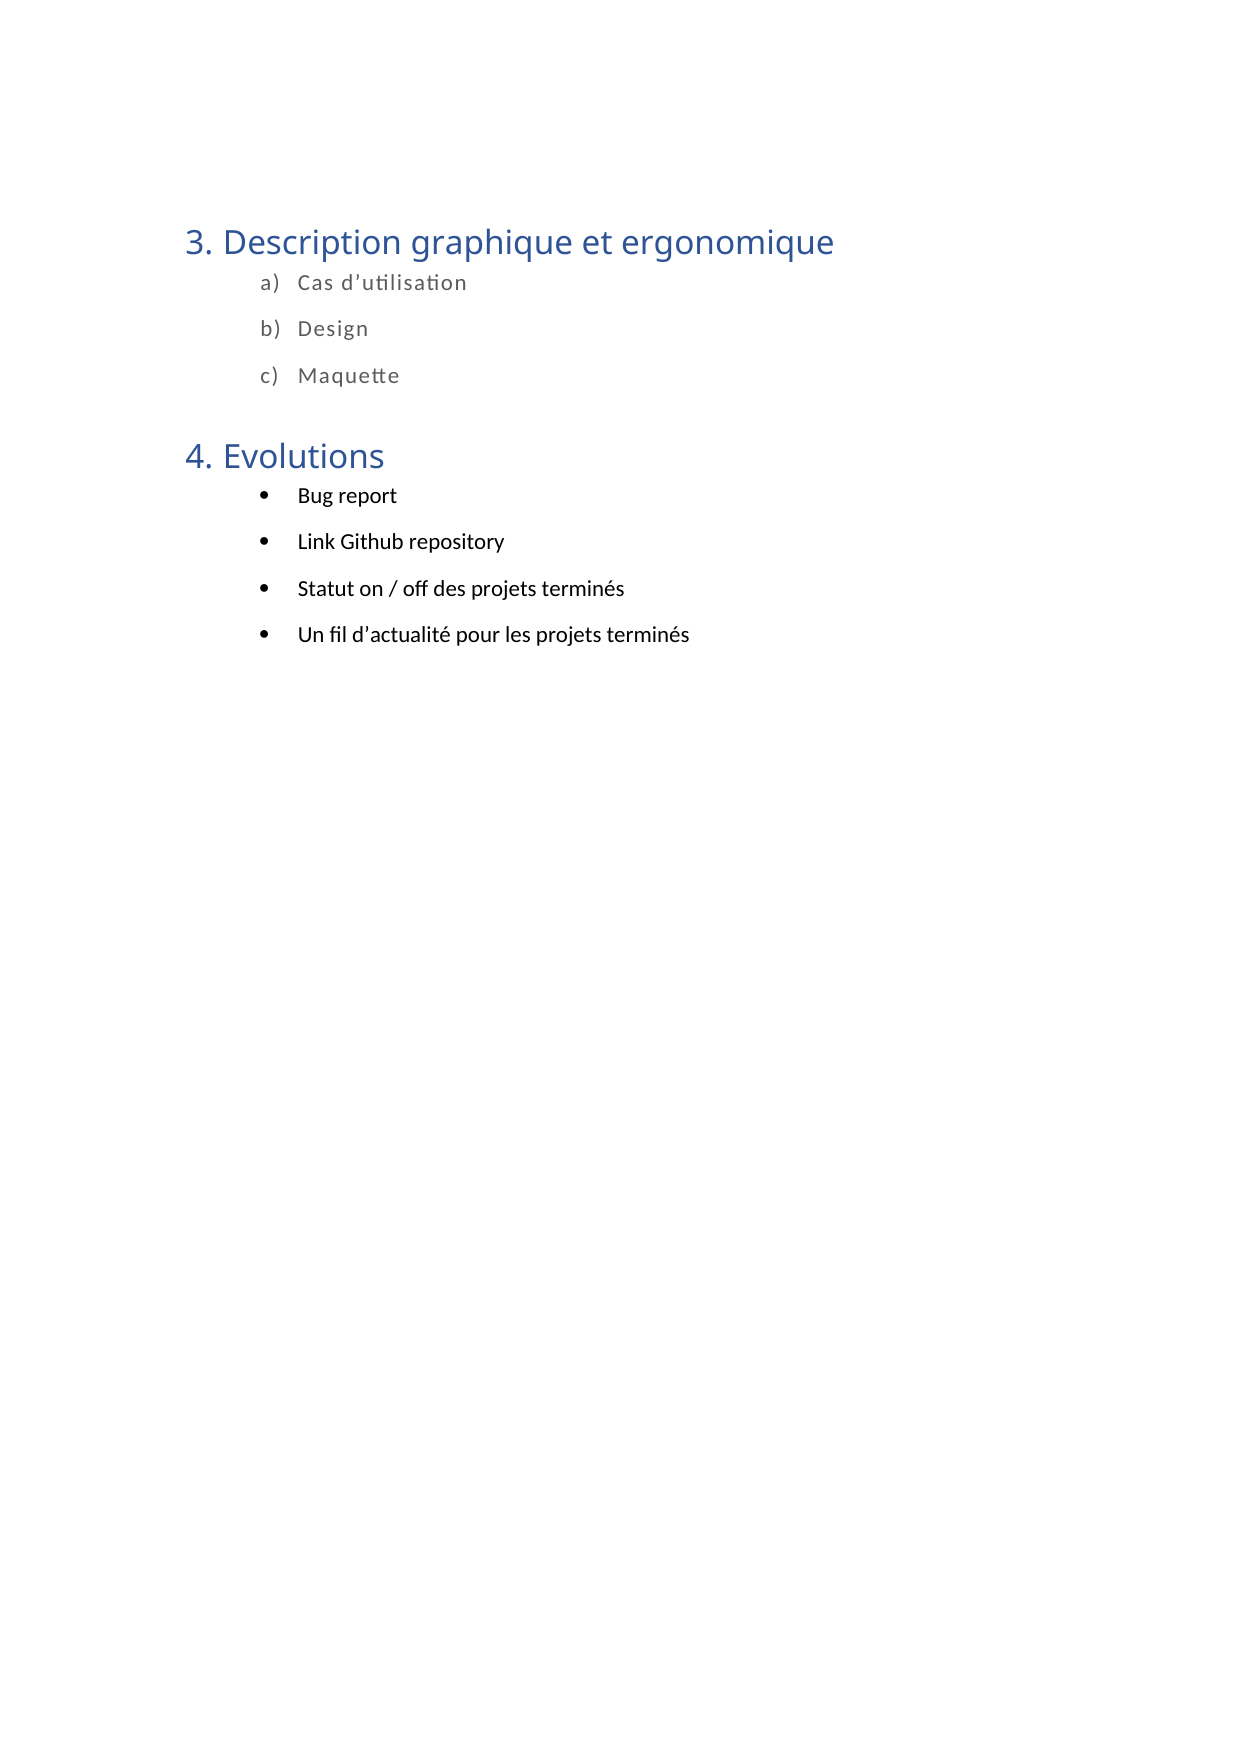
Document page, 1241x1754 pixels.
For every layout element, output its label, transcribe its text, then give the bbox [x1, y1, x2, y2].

list Design [260, 314, 1093, 342]
list Description graphique et ergonomique [185, 219, 1093, 264]
list Statut on / off des projets terminés [260, 574, 1093, 602]
list Link Github repository [260, 527, 1093, 556]
list Maquette [260, 361, 1093, 389]
list Bug report [260, 481, 1093, 509]
list Evolutions [185, 432, 1093, 478]
list Cas d’utilisation [260, 268, 1093, 296]
list Un fil d’actualité pour les projets terminés [260, 621, 1093, 649]
